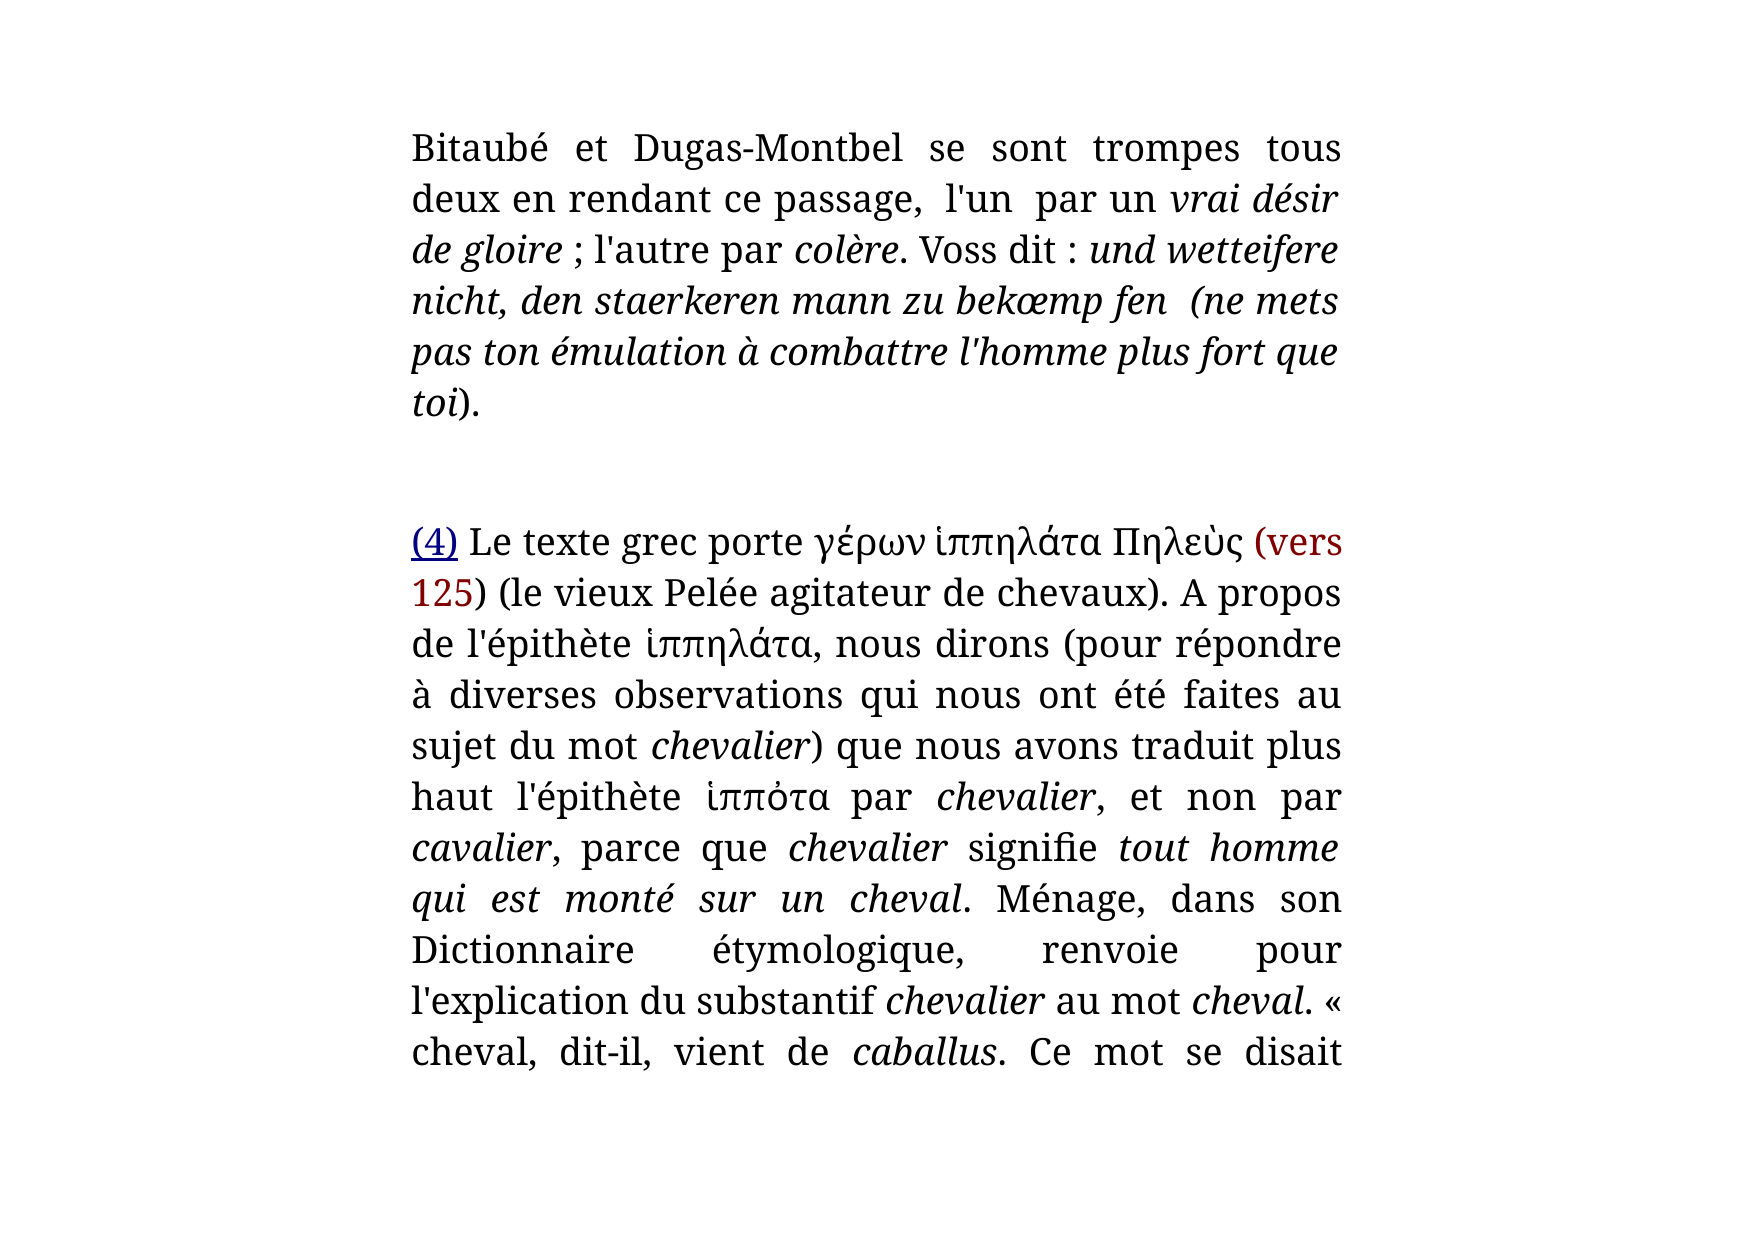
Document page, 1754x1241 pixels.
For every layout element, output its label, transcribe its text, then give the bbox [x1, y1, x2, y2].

table_header Bitaubé et Dugas-Montbel se sont trompes tous deux en rendant ce passage, l'un par un vrai désir de gloire ; l'autre par colère. Voss dit : und wetteifere nicht, den staerkeren mann zu bekœmp fen (ne mets pas ton émulation à combattre l'homme plus fort que toi). (4) Le texte grec porte γέρων ἱππηλάτα Πηλεὺς (vers 125) (le vieux Pelée agitateur de chevaux). A propos de l'épithète ἱππηλάτα, nous dirons (pour répondre à diverses observations qui nous ont été faites au sujet du mot chevalier) que nous avons traduit plus haut l'épithète ἱππὀτα par chevalier, et non par cavalier, parce que chevalier signifie tout homme qui est monté sur un cheval. Ménage, dans son Dictionnaire étymologique, renvoie pour l'explication du substantif chevalier au mot cheval. « cheval, dit-il, vient de caballus. Ce mot se disait [408, 118, 1346, 1079]
